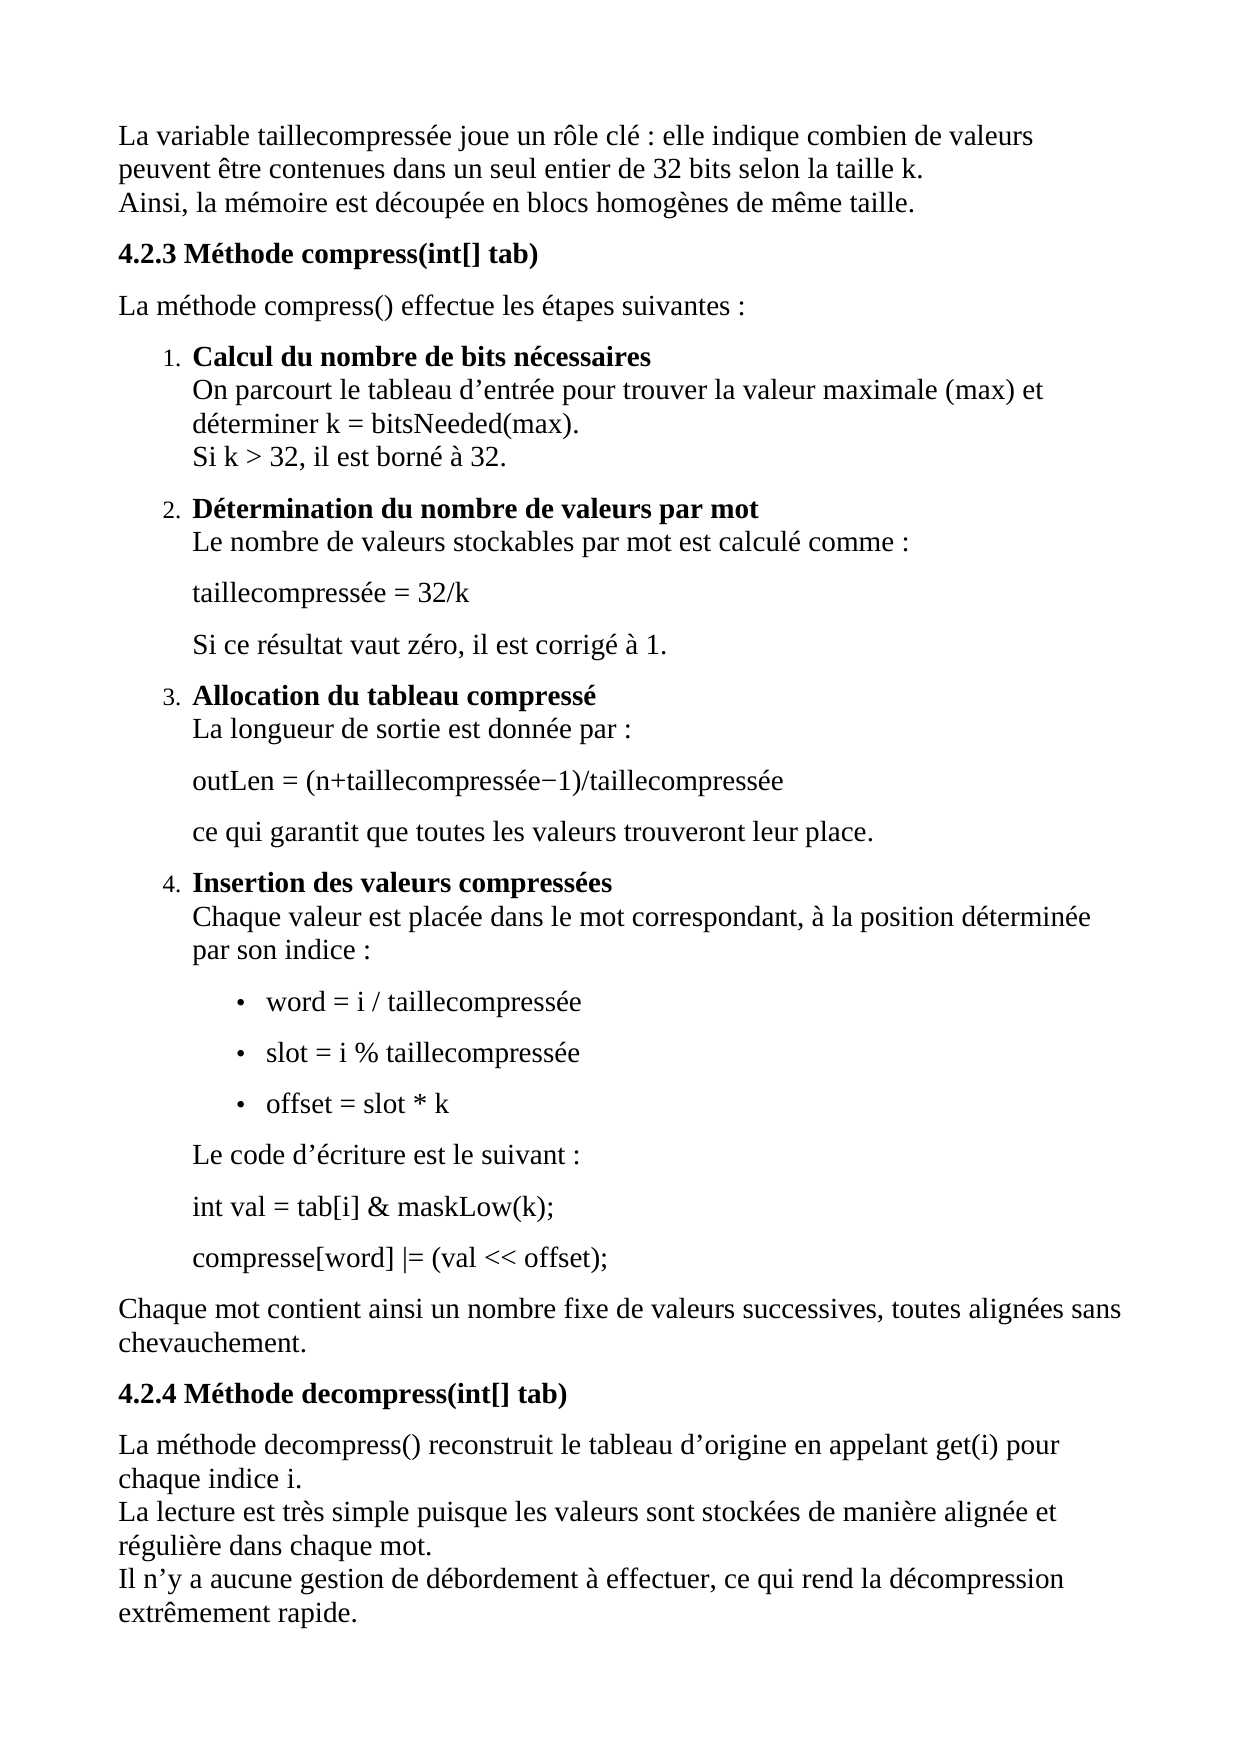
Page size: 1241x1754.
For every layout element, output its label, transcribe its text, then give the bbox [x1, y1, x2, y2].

list Insertion des valeurs compressées Chaque valeur est placée dans le mot correspondant, à la position déterminée par son indice : [162, 865, 1122, 966]
list Si ce résultat vaut zéro, il est corrigé à 1. [162, 627, 1122, 660]
text La variable taillecompressée joue un rôle clé : elle indique combien de valeurs peuvent être contenues dans un seul entier de 32 bits selon la taille k. Ainsi, la mémoire est découpée en blocs homogènes de même taille. [118, 118, 1122, 219]
text La méthode decompress() reconstruit le tableau d’origine en appelant get(i) pour chaque indice i. La lecture est très simple puisque les valeurs sont stockées de manière alignée et régulière dans chaque mot. Il n’y a aucune gestion de débordement à effectuer, ce qui rend la décompression extrêmement rapide. [118, 1427, 1122, 1628]
text Chaque mot contient ainsi un nombre fixe de valeurs successives, toutes alignées sans chevauchement. [118, 1291, 1122, 1358]
list outLen = (n+taillecompressée−1)/taillecompressée​ [162, 763, 1122, 796]
subtitle 4.2.4 Méthode decompress(int[] tab) [118, 1376, 1122, 1409]
list ce qui garantit que toutes les valeurs trouveront leur place. [162, 814, 1122, 848]
list word = i / taillecompressée [236, 984, 1122, 1017]
list Allocation du tableau compressé La longueur de sortie est donnée par : [162, 678, 1122, 745]
subtitle 4.2.3 Méthode compress(int[] tab) [118, 236, 1122, 270]
list offset = slot * k [236, 1086, 1122, 1120]
list compresse[word] |= (val << offset); [162, 1240, 1122, 1273]
list Calcul du nombre de bits nécessaires On parcourt le tableau d’entrée pour trouver la valeur maximale (max) et déterminer k = bitsNeeded(max). Si k > 32, il est borné à 32. [162, 339, 1122, 473]
list taillecompressée = 32/k [162, 576, 1122, 609]
list slot = i % taillecompressée [236, 1035, 1122, 1068]
list int val = tab[i] & maskLow(k); [162, 1189, 1122, 1222]
text La méthode compress() effectue les étapes suivantes : [118, 288, 1122, 321]
list Le code d’écriture est le suivant : [162, 1137, 1122, 1171]
list Détermination du nombre de valeurs par mot Le nombre de valeurs stockables par mot est calculé comme : [162, 491, 1122, 558]
